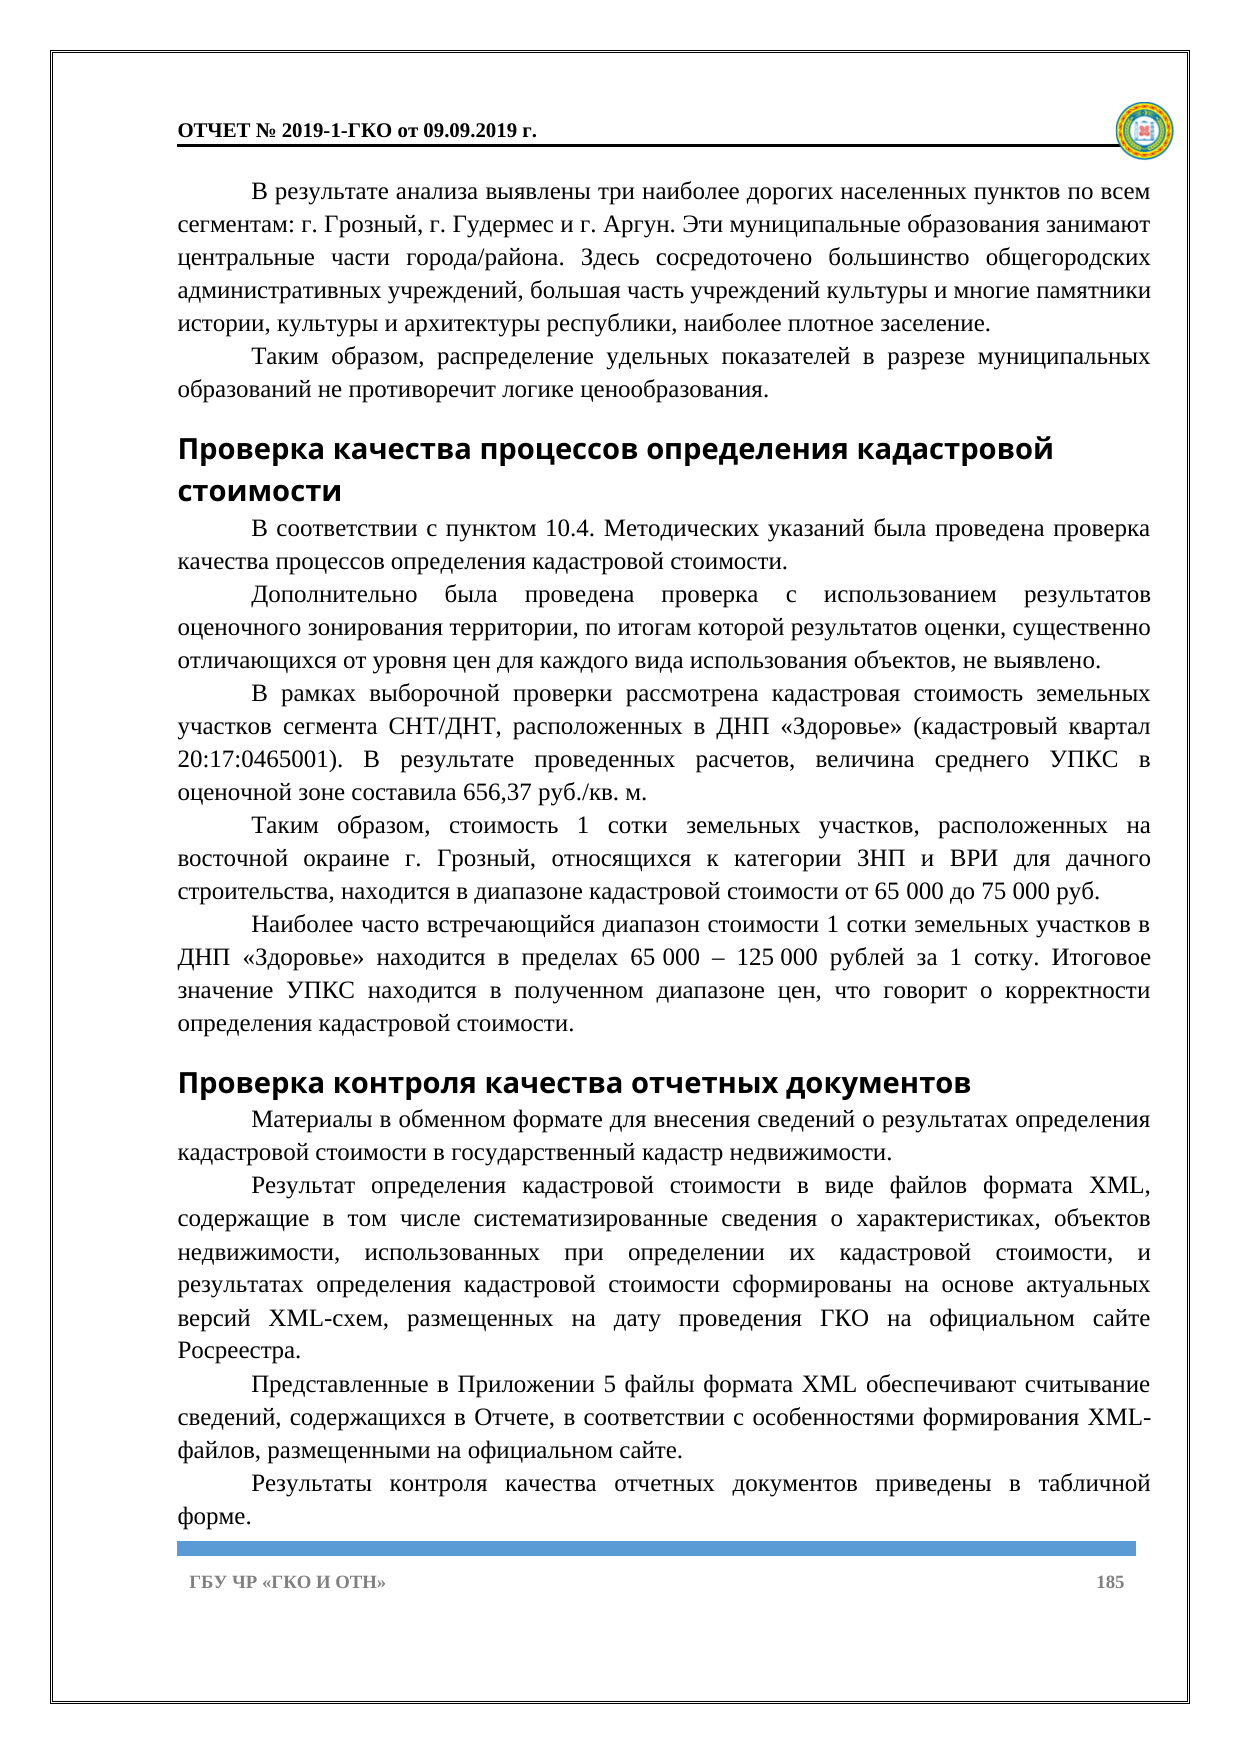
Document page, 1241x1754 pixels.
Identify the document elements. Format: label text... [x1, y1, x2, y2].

text В рамках выборочной проверки рассмотрена кадастровая стоимость земельных участков сегмента СНТ/ДНТ, расположенных в ДНП «Здоровье» (кадастровый квартал 20:17:0465001). В результате проведенных расчетов, величина среднего УПКС в оценочной зоне составила 656,37 руб./кв. м. [177, 678, 1152, 806]
text Таким образом, стоимость 1 сотки земельных участков, расположенных на восточной окраине г. Грозный, относящихся к категории ЗНП и ВРИ для дачного строительства, находится в диапазоне кадастровой стоимости от 65 000 до 75 000 руб. [177, 810, 1152, 905]
subtitle Проверка контроля качества отчетных документов [177, 1062, 1152, 1102]
text Представленные в Приложении 5 файлы формата XML обеспечивают считывание сведений, содержащихся в Отчете, в соответствии с особенностями формирования XML-файлов, размещенными на официальном сайте. [177, 1369, 1152, 1463]
text Таким образом, распределение удельных показателей в разрезе муниципальных образований не противоречит логике ценообразования. [177, 341, 1152, 403]
text В результате анализа выявлены три наиболее дорогих населенных пунктов по всем сегментам: г. Грозный, г. Гудермес и г. Аргун. Эти муниципальные образования занимают центральные части города/района. Здесь сосредоточено большинство общегородских административных учреждений, большая часть учреждений культуры и многие памятники истории, культуры и архитектуры республики, наиболее плотное заселение. [177, 176, 1152, 337]
text Результат определения кадастровой стоимости в виде файлов формата XML, содержащие в том числе систематизированные сведения о характеристиках, объектов недвижимости, использованных при определении их кадастровой стоимости, и результатах определения кадастровой стоимости сформированы на основе актуальных версий XML-схем, размещенных на дату проведения ГКО на официальном сайте Росреестра. [177, 1171, 1152, 1364]
text Дополнительно была проведена проверка с использованием результатов оценочного зонирования территории, по итогам которой результатов оценки, существенно отличающихся от уровня цен для каждого вида использования объектов, не выявлено. [177, 579, 1152, 674]
text Результаты контроля качества отчетных документов приведены в табличной форме. [177, 1468, 1152, 1529]
text Наиболее часто встречающийся диапазон стоимости 1 сотки земельных участков в ДНП «Здоровье» находится в пределах 65 000 – 125 000 рублей за 1 сотку. Итоговое значение УПКС находится в полученном диапазоне цен, что говорит о корректности определения кадастровой стоимости. [177, 909, 1152, 1037]
subtitle Проверка качества процессов определения кадастровой стоимости [177, 428, 1152, 510]
text В соответствии с пунктом 10.4. Методических указаний была проведена проверка качества процессов определения кадастровой стоимости. [177, 513, 1152, 575]
text Материалы в обменном формате для внесения сведений о результатах определения кадастровой стоимости в государственный кадастр недвижимости. [177, 1104, 1152, 1166]
